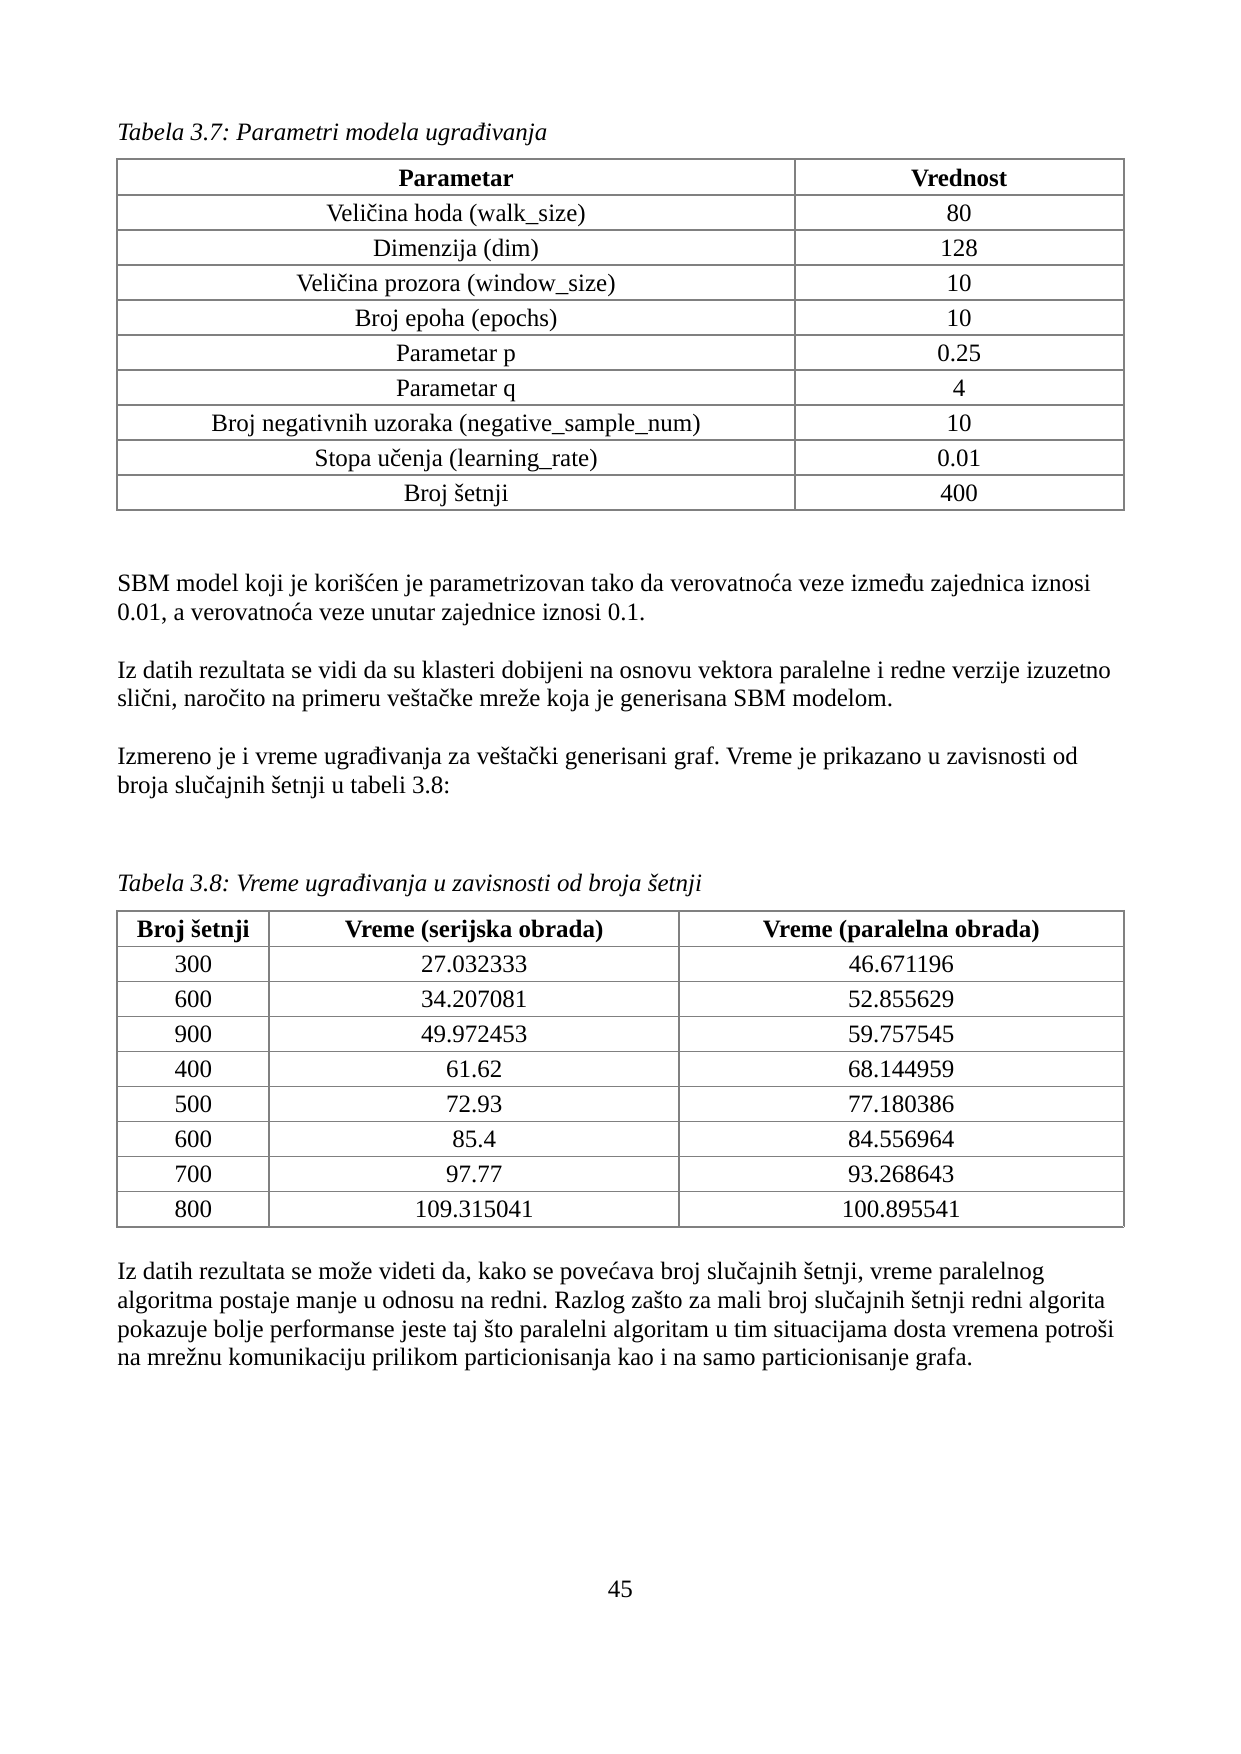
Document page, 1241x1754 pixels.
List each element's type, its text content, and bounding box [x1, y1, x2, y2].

text Izmereno je i vreme ugrađivanja za veštački generisani graf. Vreme je prikazano u zavisnosti od broja slučajnih šetnji u tabeli 3.8: [117, 741, 1123, 798]
text Iz datih rezultata se može videti da, kako se povećava broj slučajnih šetnji, vreme paralelnog algoritma postaje manje u odnosu na redni. Razlog zašto za mali broj slučajnih šetnji redni algorita pokazuje bolje performanse jeste taj što paralelni algoritam u tim situacijama dosta vremena potroši na mrežnu komunikaciju prilikom particionisanja kao i na samo particionisanje grafa. [117, 1256, 1123, 1371]
table_cell 72.93 [270, 1087, 678, 1121]
table_cell 68.144959 [680, 1052, 1123, 1086]
table_cell 109.315041 [270, 1192, 678, 1226]
table_cell Broj negativnih uzoraka (negative_sample_num) [118, 406, 794, 439]
table_cell 46.671196 [680, 947, 1123, 981]
table_cell Broj šetnji [118, 476, 794, 509]
table_cell Parametar p [118, 336, 794, 369]
table_cell Veličina prozora (window_size) [118, 266, 794, 299]
text Iz datih rezultata se vidi da su klasteri dobijeni na osnovu vektora paralelne i redne verzije izuzetno slični, naročito na primeru veštačke mreže koja je generisana SBM modelom. [117, 655, 1123, 712]
table_header Parametar [118, 160, 794, 194]
table_cell 500 [118, 1087, 268, 1121]
table_cell 97.77 [270, 1157, 678, 1191]
table_cell 0.01 [796, 441, 1123, 474]
table_cell 93.268643 [680, 1157, 1123, 1191]
text SBM model koji je korišćen je parametrizovan tako da verovatnoća veze između zajednica iznosi 0.01, a verovatnoća veze unutar zajednice iznosi 0.1. [117, 568, 1123, 626]
table_cell 10 [796, 301, 1123, 334]
table_cell 128 [796, 231, 1123, 264]
table_cell 10 [796, 266, 1123, 299]
table_cell 49.972453 [270, 1017, 678, 1051]
table_cell 34.207081 [270, 982, 678, 1016]
table_cell Dimenzija (dim) [118, 231, 794, 264]
table_cell 61.62 [270, 1052, 678, 1086]
table_cell 4 [796, 371, 1123, 404]
table_cell 59.757545 [680, 1017, 1123, 1051]
table_cell 800 [118, 1192, 268, 1226]
table_header Vreme (serijska obrada) [270, 912, 678, 946]
table_cell Broj epoha (epochs) [118, 301, 794, 334]
table_header Vreme (paralelna obrada) [680, 912, 1123, 946]
table_cell 52.855629 [680, 982, 1123, 1016]
table_cell 77.180386 [680, 1087, 1123, 1121]
table_cell 900 [118, 1017, 268, 1051]
table_cell Veličina hoda (walk_size) [118, 196, 794, 229]
table_cell 0.25 [796, 336, 1123, 369]
table_cell 400 [796, 476, 1123, 509]
table_cell 84.556964 [680, 1122, 1123, 1156]
table_cell Stopa učenja (learning_rate) [118, 441, 794, 474]
text Tabela 3.7: Parametri modela ugrađivanja [117, 117, 1123, 146]
table_header Vrednost [796, 160, 1123, 194]
table_header Broj šetnji [118, 912, 268, 946]
table_cell 10 [796, 406, 1123, 439]
table_cell 80 [796, 196, 1123, 229]
table_cell 85.4 [270, 1122, 678, 1156]
table_cell 700 [118, 1157, 268, 1191]
table_cell 100.895541 [680, 1192, 1123, 1226]
table_cell 400 [118, 1052, 268, 1086]
table_cell 600 [118, 982, 268, 1016]
table_cell Parametar q [118, 371, 794, 404]
text Tabela 3.8: Vreme ugrađivanja u zavisnosti od broja šetnji [117, 868, 1123, 897]
table_cell 300 [118, 947, 268, 981]
table_cell 27.032333 [270, 947, 678, 981]
table_cell 600 [118, 1122, 268, 1156]
